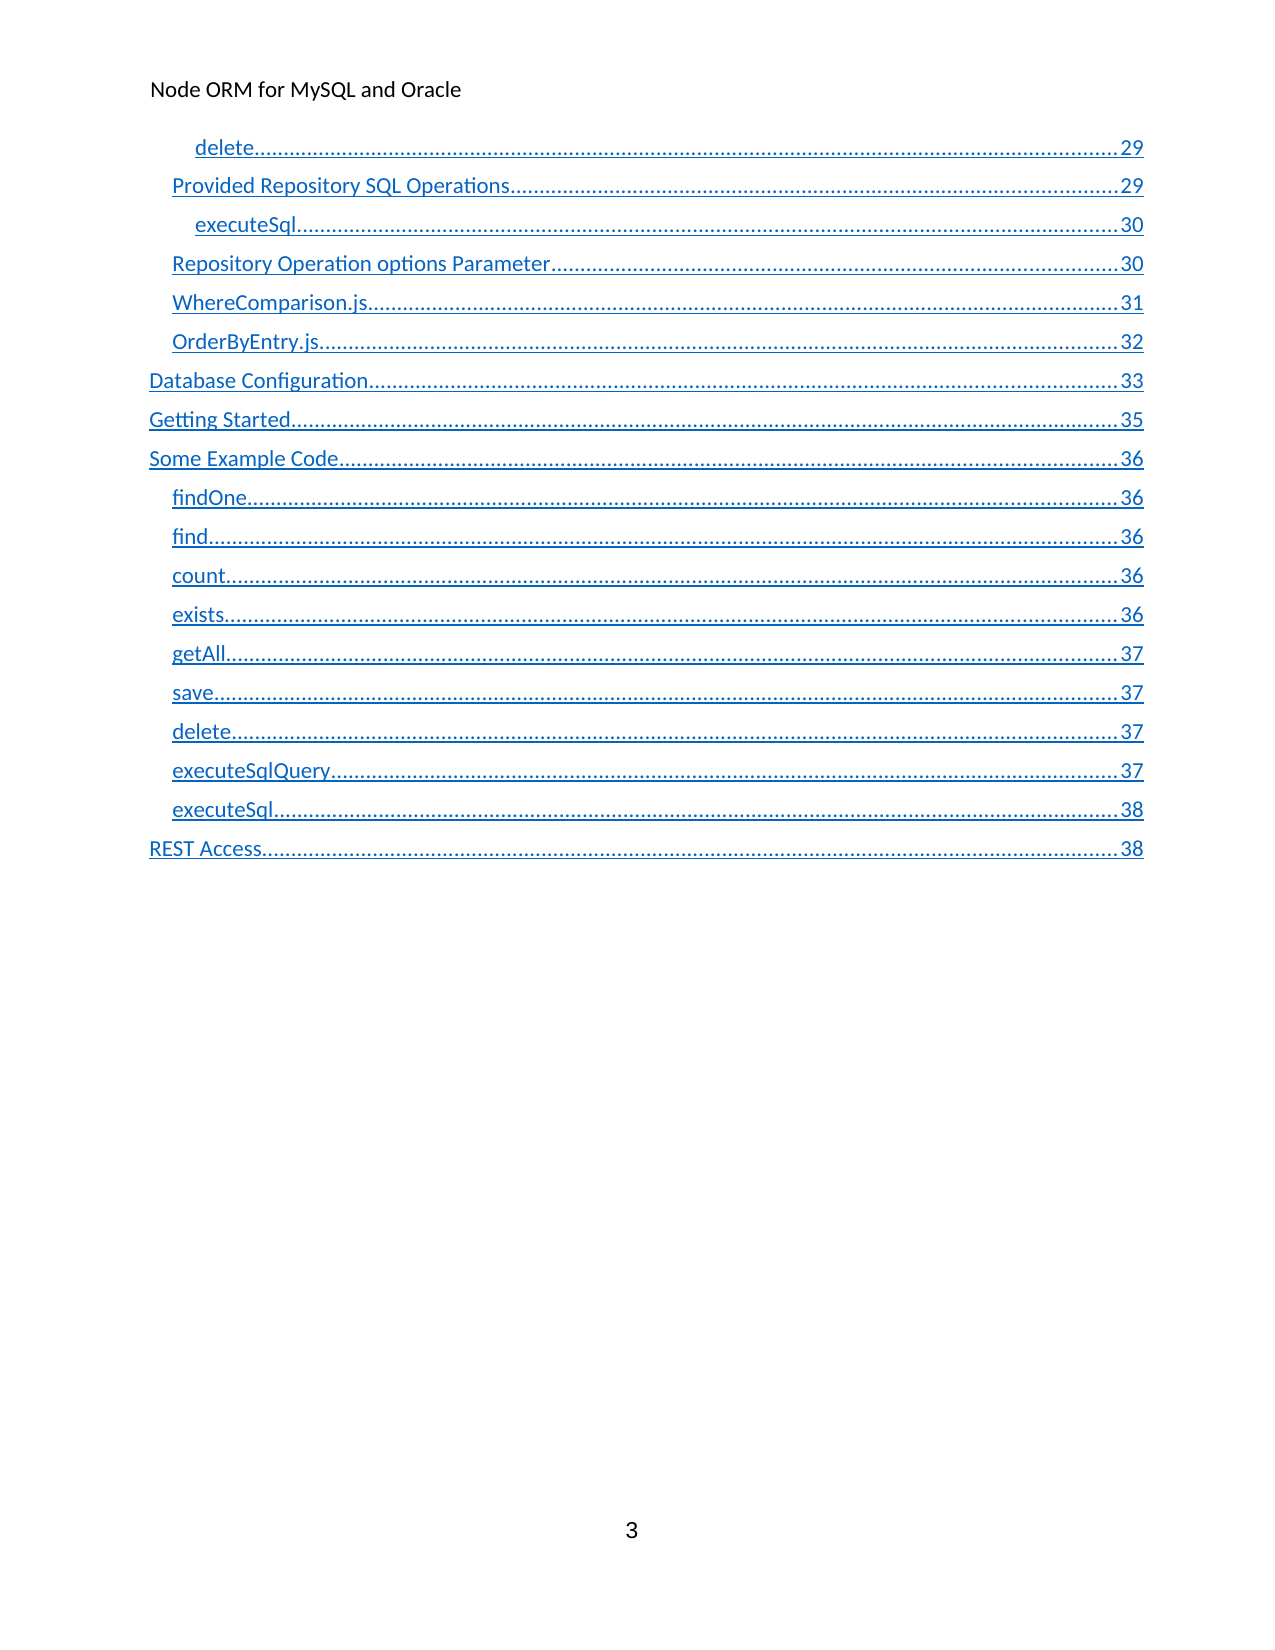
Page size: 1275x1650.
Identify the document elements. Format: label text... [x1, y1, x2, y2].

text count 36 [172, 561, 1143, 585]
text REST Access 38 [149, 834, 1143, 858]
text Repository Operation options Parameter 30 [172, 249, 1143, 274]
text getAll 37 [172, 639, 1143, 663]
text executeSqlQuery 37 [172, 756, 1143, 780]
text delete 37 [172, 717, 1143, 741]
text delete 29 [195, 133, 1143, 157]
text executeSql 30 [195, 211, 1143, 235]
text OrderByEntry.js 32 [172, 327, 1143, 352]
text WhereComparison.js 31 [172, 288, 1143, 313]
text exists 36 [172, 600, 1143, 624]
text Getting Started 35 [149, 405, 1143, 429]
text save 37 [172, 678, 1143, 702]
text find 36 [172, 522, 1143, 546]
text Database Configuration 33 [149, 366, 1143, 391]
text Some Example Code 36 [149, 444, 1143, 468]
text Provided Repository SQL Operations 29 [172, 172, 1143, 196]
text findOne 36 [172, 483, 1143, 507]
text executeSql 38 [172, 795, 1143, 819]
